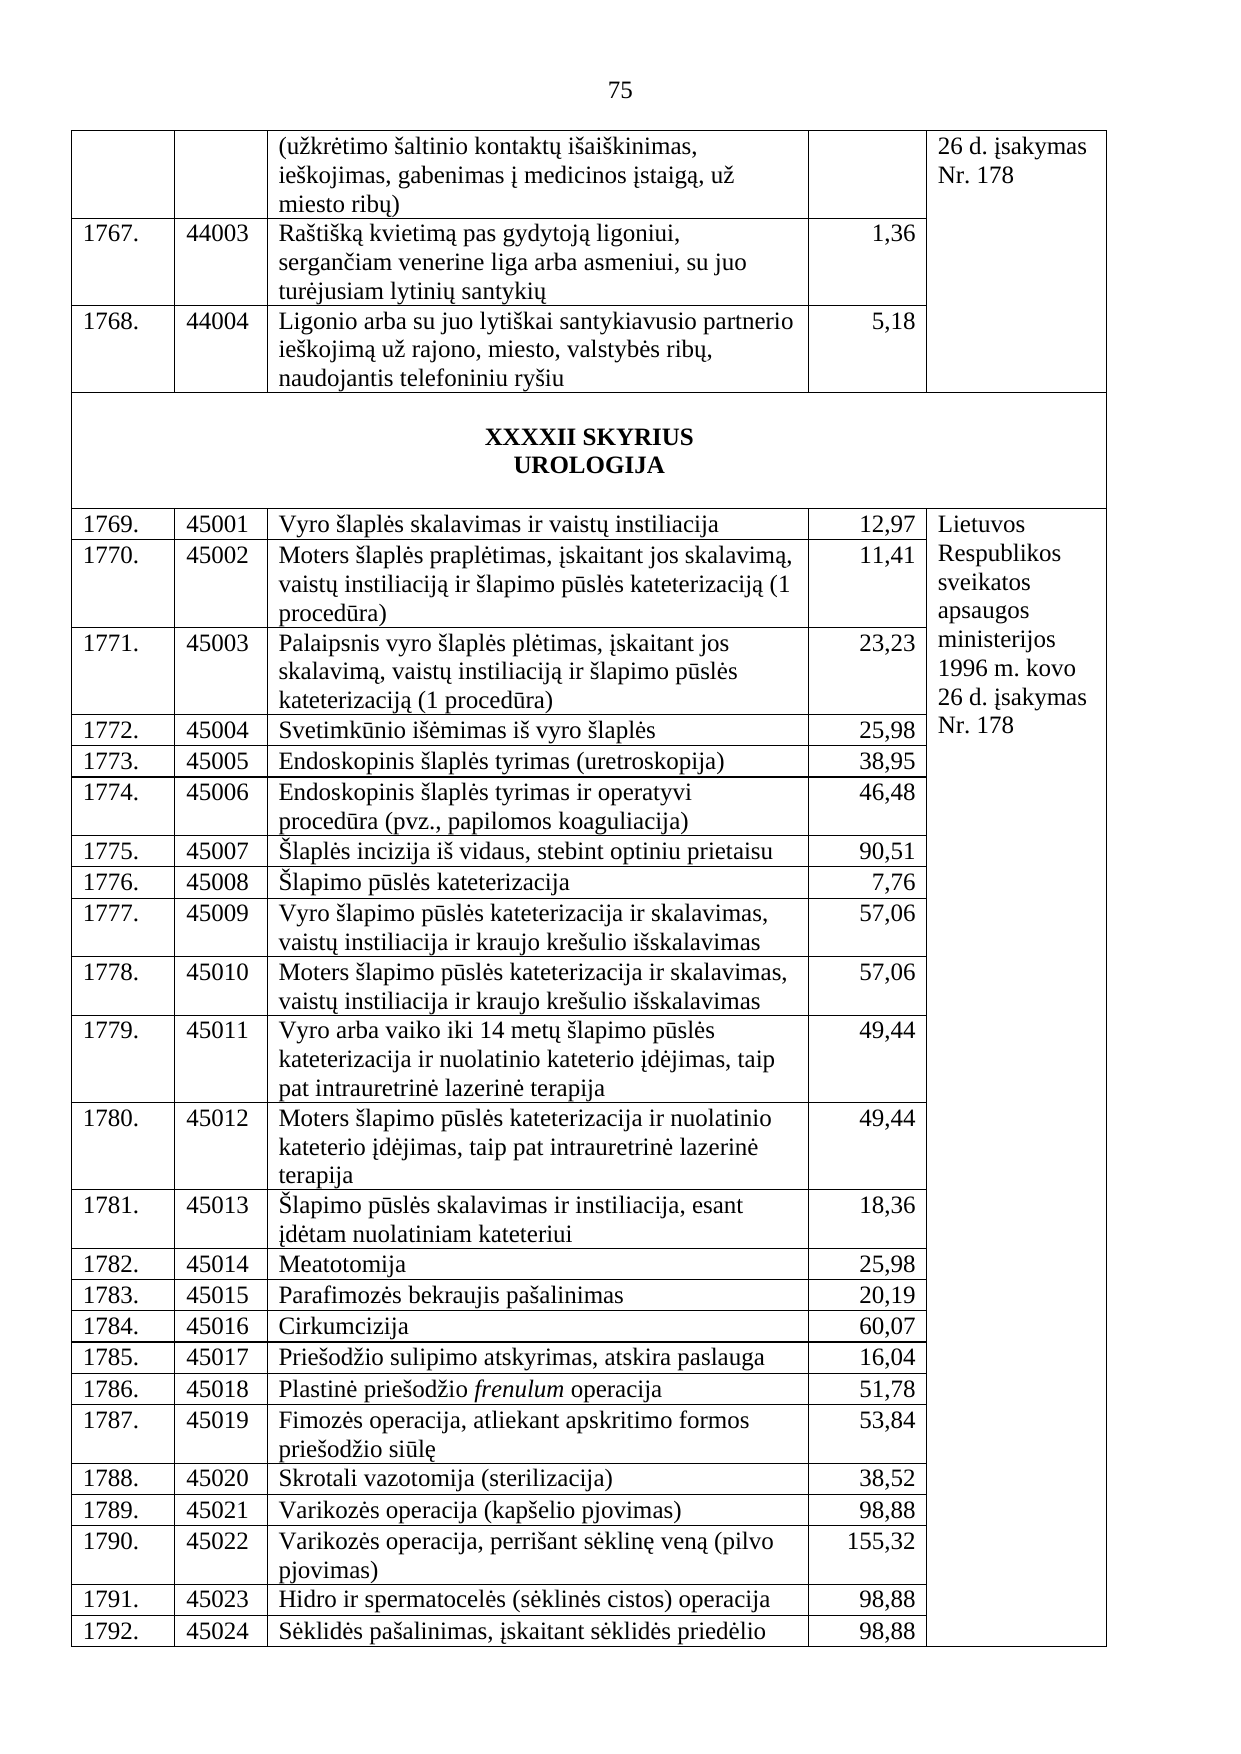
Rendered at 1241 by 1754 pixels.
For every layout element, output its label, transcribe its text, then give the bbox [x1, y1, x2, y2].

table_cell [1107, 1102, 1120, 1189]
table_cell (užkrėtimo šaltinio kontaktų išaiškinimas, ieškojimas, gabenimas į medicinos įstaigą, už miesto ribų) [268, 131, 808, 217]
table_cell 45016 [175, 1311, 267, 1341]
table_cell 45019 [175, 1405, 267, 1462]
table_cell 12,97 [809, 509, 926, 539]
table_cell 57,06 [809, 899, 926, 956]
table_cell Fimozės operacija, atliekant apskritimo formos priešodžio siūlę [268, 1405, 808, 1462]
table_cell [1107, 1494, 1120, 1525]
table_cell 16,04 [809, 1343, 926, 1373]
table_cell [1107, 627, 1120, 714]
table_cell 45024 [175, 1616, 267, 1646]
table_cell 53,84 [809, 1405, 926, 1462]
table_cell Svetimkūnio išėmimas iš vyro šlaplės [268, 715, 808, 745]
table_cell [1107, 1189, 1120, 1248]
table_cell 1774. [72, 778, 174, 835]
table_cell Šlaplės incizija iš vidaus, stebint optiniu prietaisu [268, 836, 808, 866]
table_cell 11,41 [809, 540, 926, 627]
table_cell [1107, 956, 1120, 1014]
table_cell Ligonio arba su juo lytiškai santykiavusio partnerio ieškojimą už rajono, miesto, valstybės ribų, naudojantis telefoniniu ryšiu [268, 306, 808, 392]
table_cell 1783. [72, 1280, 174, 1310]
table_cell Varikozės operacija, perrišant sėklinę veną (pilvo pjovimas) [268, 1526, 808, 1583]
table_cell Plastinė priešodžio frenulum operacija [268, 1374, 808, 1404]
table_cell 18,36 [809, 1190, 926, 1248]
table_cell 1771. [72, 628, 174, 714]
table_cell 1767. [72, 219, 174, 305]
table_cell 155,32 [809, 1526, 926, 1583]
table_cell Skrotali vazotomija (sterilizacija) [268, 1464, 808, 1494]
table_cell 1776. [72, 867, 174, 897]
table_cell Raštišką kvietimą pas gydytoją ligoniui, sergančiam venerine liga arba asmeniui, su juo turėjusiam lytinių santykių [268, 219, 808, 305]
table_cell 45009 [175, 899, 267, 956]
table_cell 26 d. įsakymas Nr. 178 [927, 131, 1106, 392]
table_cell 1778. [72, 957, 174, 1014]
table_cell 1791. [72, 1585, 174, 1615]
table_cell 1777. [72, 899, 174, 956]
table_cell [1107, 130, 1120, 217]
table_cell 1775. [72, 836, 174, 866]
table_cell 1769. [72, 509, 174, 539]
table_cell 45006 [175, 778, 267, 835]
table_cell 1784. [72, 1311, 174, 1341]
table_cell [1107, 898, 1120, 956]
table_cell 45011 [175, 1016, 267, 1102]
table_cell 1780. [72, 1103, 174, 1189]
table_cell 44003 [175, 219, 267, 305]
table_cell 45014 [175, 1249, 267, 1279]
table_cell [175, 131, 267, 217]
table_cell Endoskopinis šlaplės tyrimas (uretroskopija) [268, 746, 808, 776]
table_cell [1107, 1373, 1120, 1404]
table_cell Palaipsnis vyro šlaplės plėtimas, įskaitant jos skalavimą, vaistų instiliaciją ir šlapimo pūslės kateterizaciją (1 procedūra) [268, 628, 808, 714]
table_cell 45005 [175, 746, 267, 776]
table_cell 1792. [72, 1616, 174, 1646]
table_cell 38,95 [809, 746, 926, 776]
table_cell [1107, 1525, 1120, 1583]
table_cell 45018 [175, 1374, 267, 1404]
table_cell 1790. [72, 1526, 174, 1583]
table_cell 1785. [72, 1343, 174, 1373]
table_cell 1781. [72, 1190, 174, 1248]
table_cell [1107, 218, 1120, 305]
table_cell Sėklidės pašalinimas, įskaitant sėklidės priedėlio [268, 1616, 808, 1646]
table_cell 5,18 [809, 306, 926, 392]
table_cell 49,44 [809, 1016, 926, 1102]
table_cell Šlapimo pūslės skalavimas ir instiliacija, esant įdėtam nuolatiniam kateteriui [268, 1190, 808, 1248]
table_cell 25,98 [809, 1249, 926, 1279]
table_cell [1107, 776, 1120, 835]
table_cell 25,98 [809, 715, 926, 745]
table_cell 45023 [175, 1585, 267, 1615]
table_cell [1107, 1310, 1120, 1341]
table_cell 45004 [175, 715, 267, 745]
table_cell [1107, 305, 1120, 392]
table_cell Vyro šlaplės skalavimas ir vaistų instiliacija [268, 509, 808, 539]
table_cell 45007 [175, 836, 267, 866]
table_cell 45003 [175, 628, 267, 714]
table_cell 23,23 [809, 628, 926, 714]
table_cell [1107, 835, 1120, 866]
table_cell 45001 [175, 509, 267, 539]
table_cell 1773. [72, 746, 174, 776]
table_cell Moters šlapimo pūslės kateterizacija ir skalavimas, vaistų instiliacija ir kraujo krešulio išskalavimas [268, 957, 808, 1014]
table_cell [1107, 539, 1120, 627]
table_cell Lietuvos Respublikos sveikatos apsaugos ministerijos 1996 m. kovo 26 d. įsakymas Nr. 178 [927, 509, 1106, 1646]
table_cell 1789. [72, 1495, 174, 1525]
table_cell 20,19 [809, 1280, 926, 1310]
table_cell 45022 [175, 1526, 267, 1583]
table_cell [1107, 745, 1120, 776]
table_cell [72, 131, 174, 217]
table_cell 45020 [175, 1464, 267, 1494]
table_cell 98,88 [809, 1585, 926, 1615]
table_cell 1788. [72, 1464, 174, 1494]
table_cell 45013 [175, 1190, 267, 1248]
table_cell Šlapimo pūslės kateterizacija [268, 867, 808, 897]
table_cell 7,76 [809, 867, 926, 897]
table_cell 45015 [175, 1280, 267, 1310]
table_cell 1770. [72, 540, 174, 627]
table_cell Parafimozės bekraujis pašalinimas [268, 1280, 808, 1310]
table_cell [809, 131, 926, 217]
table_cell 90,51 [809, 836, 926, 866]
table_cell [1107, 1015, 1120, 1102]
table_cell Vyro arba vaiko iki 14 metų šlapimo pūslės kateterizacija ir nuolatinio kateterio įdėjimas, taip pat intrauretrinė lazerinė terapija [268, 1016, 808, 1102]
table_cell 1782. [72, 1249, 174, 1279]
table_cell [1107, 1279, 1120, 1310]
table_cell XXXXII SKYRIUS UROLOGIJA [72, 393, 1106, 508]
table_cell Priešodžio sulipimo atskyrimas, atskira paslauga [268, 1343, 808, 1373]
table_cell 98,88 [809, 1616, 926, 1646]
table_cell 45002 [175, 540, 267, 627]
table_cell 45008 [175, 867, 267, 897]
table_cell Hidro ir spermatocelės (sėklinės cistos) operacija [268, 1585, 808, 1615]
table_cell 1772. [72, 715, 174, 745]
table_cell 1768. [72, 306, 174, 392]
table_cell 1787. [72, 1405, 174, 1462]
table_cell 1,36 [809, 219, 926, 305]
table_cell 51,78 [809, 1374, 926, 1404]
table_cell 1786. [72, 1374, 174, 1404]
table_cell Endoskopinis šlaplės tyrimas ir operatyvi procedūra (pvz., papilomos koaguliacija) [268, 778, 808, 835]
table_cell Cirkumcizija [268, 1311, 808, 1341]
table_cell [1107, 866, 1120, 897]
table_cell 98,88 [809, 1495, 926, 1525]
table_cell [1107, 1463, 1120, 1494]
table_cell 1779. [72, 1016, 174, 1102]
table_cell [1107, 714, 1120, 745]
table_cell 49,44 [809, 1103, 926, 1189]
table_cell [1107, 1615, 1120, 1646]
table_cell 45017 [175, 1343, 267, 1373]
table_cell 45021 [175, 1495, 267, 1525]
table_cell 57,06 [809, 957, 926, 1014]
table_cell 45012 [175, 1103, 267, 1189]
table_cell 46,48 [809, 778, 926, 835]
table_cell [1107, 1341, 1120, 1373]
table_cell [1107, 1584, 1120, 1615]
table_cell 45010 [175, 957, 267, 1014]
table_cell 38,52 [809, 1464, 926, 1494]
table_cell Moters šlaplės praplėtimas, įskaitant jos skalavimą, vaistų instiliaciją ir šlapimo pūslės kateterizaciją (1 procedūra) [268, 540, 808, 627]
table_cell Meatotomija [268, 1249, 808, 1279]
table_cell 60,07 [809, 1311, 926, 1341]
table_cell [1107, 1248, 1120, 1279]
table_cell Moters šlapimo pūslės kateterizacija ir nuolatinio kateterio įdėjimas, taip pat intrauretrinė lazerinė terapija [268, 1103, 808, 1189]
table_cell [1107, 508, 1120, 539]
table_cell Varikozės operacija (kapšelio pjovimas) [268, 1495, 808, 1525]
table_cell 44004 [175, 306, 267, 392]
table_cell Vyro šlapimo pūslės kateterizacija ir skalavimas, vaistų instiliacija ir kraujo krešulio išskalavimas [268, 899, 808, 956]
table_cell [1107, 1404, 1120, 1462]
table_cell [1107, 392, 1120, 508]
